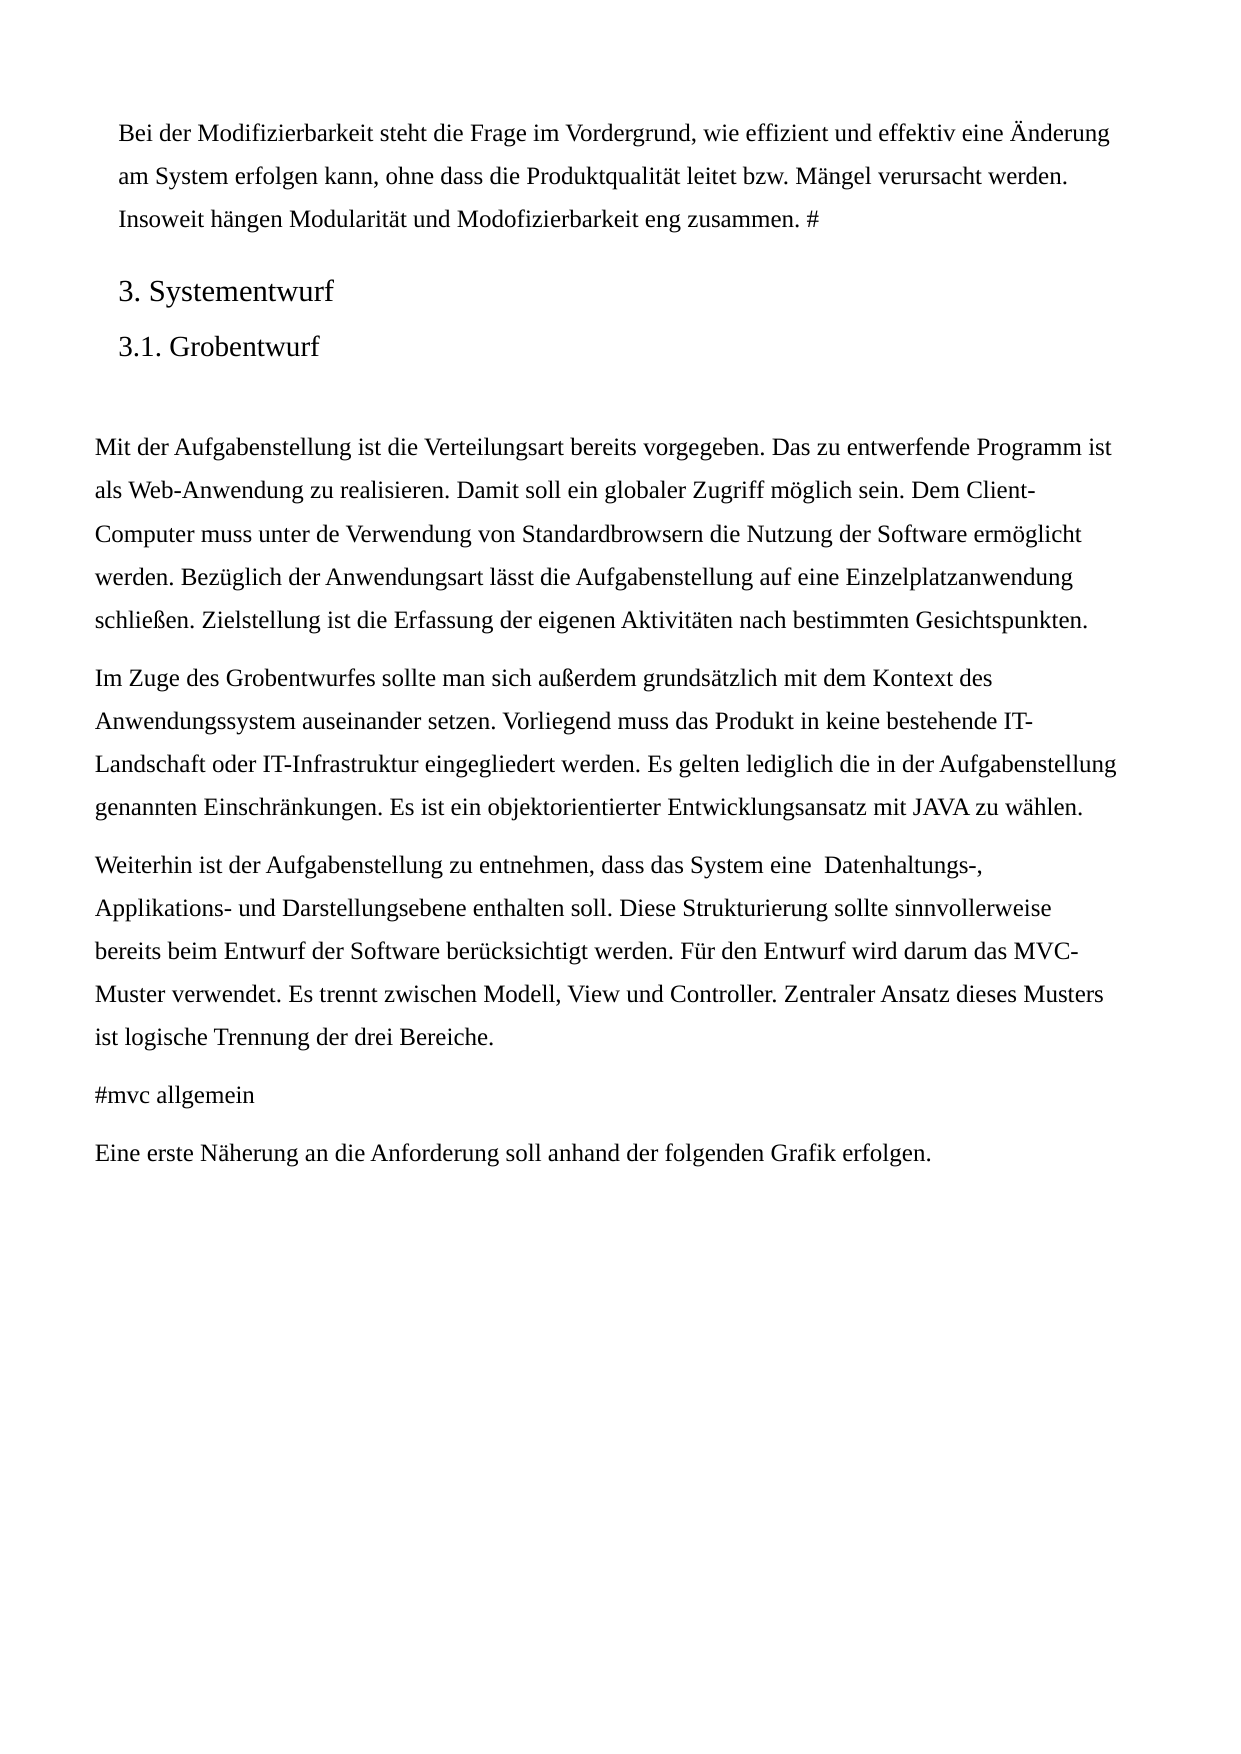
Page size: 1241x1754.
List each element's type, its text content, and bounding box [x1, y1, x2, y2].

subtitle 3. Systementwurf [118, 272, 1122, 308]
text Im Zuge des Grobentwurfes sollte man sich außerdem grundsätzlich mit dem Kontext des Anwendungssystem auseinander setzen. Vorliegend muss das Produkt in keine bestehende IT-Landschaft oder IT-Infrastruktur eingegliedert werden. Es gelten lediglich die in der Aufgabenstellung genannten Einschränkungen. Es ist ein objektorientierter Entwicklungsansatz mit JAVA zu wählen. [94, 663, 1122, 821]
text #mvc allgemein [94, 1080, 1122, 1109]
list Bei der Modifizierbarkeit steht die Frage im Vordergrund, wie effizient und effektiv eine Änderung am System erfolgen kann, ohne dass die Produktqualität leitet bzw. Mängel verursacht werden. Insoweit hängen Modularität und Modofizierbarkeit eng zusammen. # [118, 118, 1122, 233]
text Weiterhin ist der Aufgabenstellung zu entnehmen, dass das System eine Datenhaltungs-, Applikations- und Darstellungsebene enthalten soll. Diese Strukturierung sollte sinnvollerweise bereits beim Entwurf der Software berücksichtigt werden. Für den Entwurf wird darum das MVC-Muster verwendet. Es trennt zwischen Modell, View und Controller. Zentraler Ansatz dieses Musters ist logische Trennung der drei Bereiche. [94, 850, 1122, 1051]
text Mit der Aufgabenstellung ist die Verteilungsart bereits vorgegeben. Das zu entwerfende Programm ist als Web-Anwendung zu realisieren. Damit soll ein globaler Zugriff möglich sein. Dem Client-Computer muss unter de Verwendung von Standardbrowsern die Nutzung der Software ermöglicht werden. Bezüglich der Anwendungsart lässt die Aufgabenstellung auf eine Einzelplatzanwendung schließen. Zielstellung ist die Erfassung der eigenen Aktivitäten nach bestimmten Gesichtspunkten. [94, 432, 1122, 634]
subtitle 3.1. Grobentwurf [118, 329, 1122, 362]
text Eine erste Näherung an die Anforderung soll anhand der folgenden Grafik erfolgen. [94, 1138, 1122, 1166]
